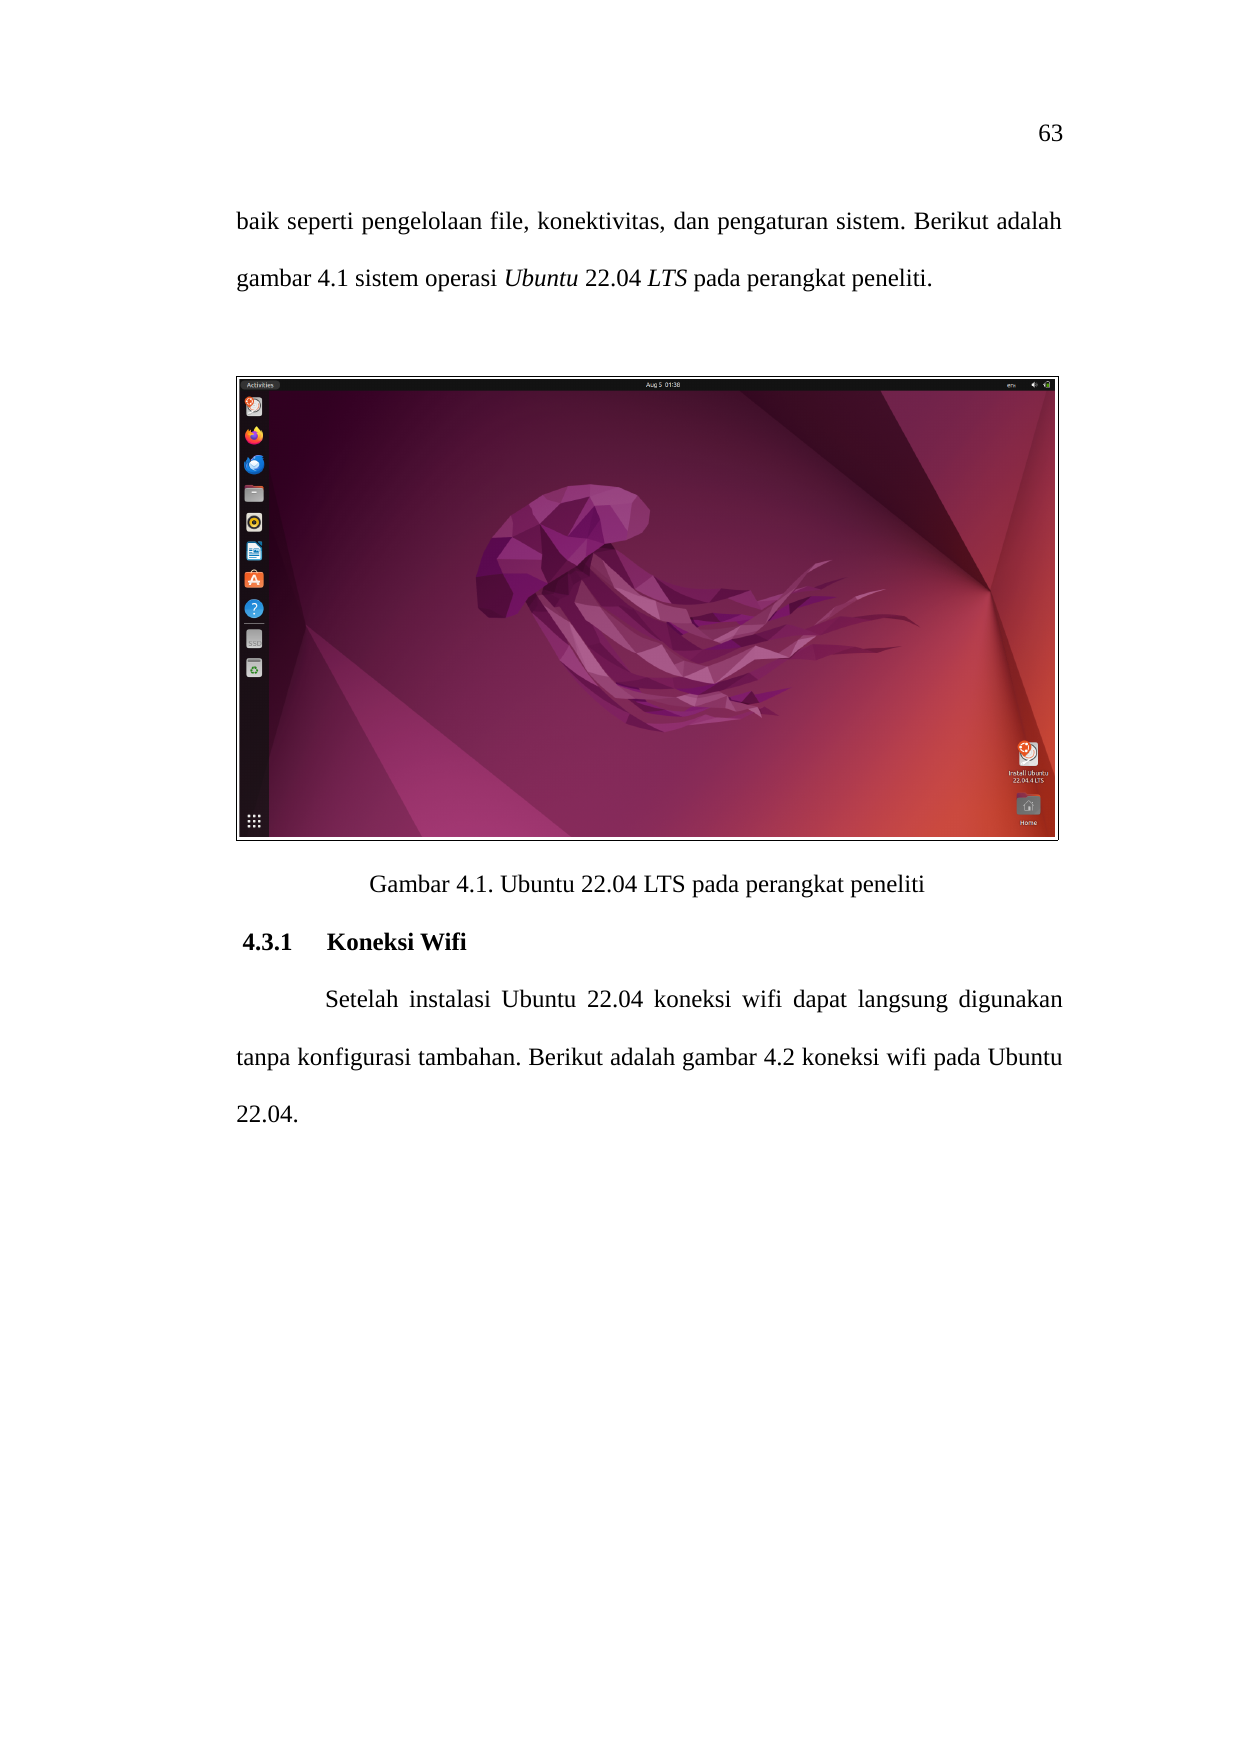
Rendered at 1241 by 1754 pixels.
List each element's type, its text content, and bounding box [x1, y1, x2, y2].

text baik seperti pengelolaan file, konektivitas, dan pengaturan sistem. Berikut adalah gambar 4.1 sistem operasi Ubuntu 22.04 LTS pada perangkat peneliti. [236, 206, 1063, 292]
text [237, 377, 1058, 840]
text Setelah instalasi Ubuntu 22.04 koneksi wifi dapat langsung digunakan tanpa konfigurasi tambahan. Berikut adalah gambar 4.2 koneksi wifi pada Ubuntu 22.04. [236, 984, 1063, 1128]
subtitle Koneksi Wifi [236, 927, 1063, 955]
text Gambar 4.1. Ubuntu 22.04 LTS pada perangkat peneliti [236, 841, 1058, 898]
